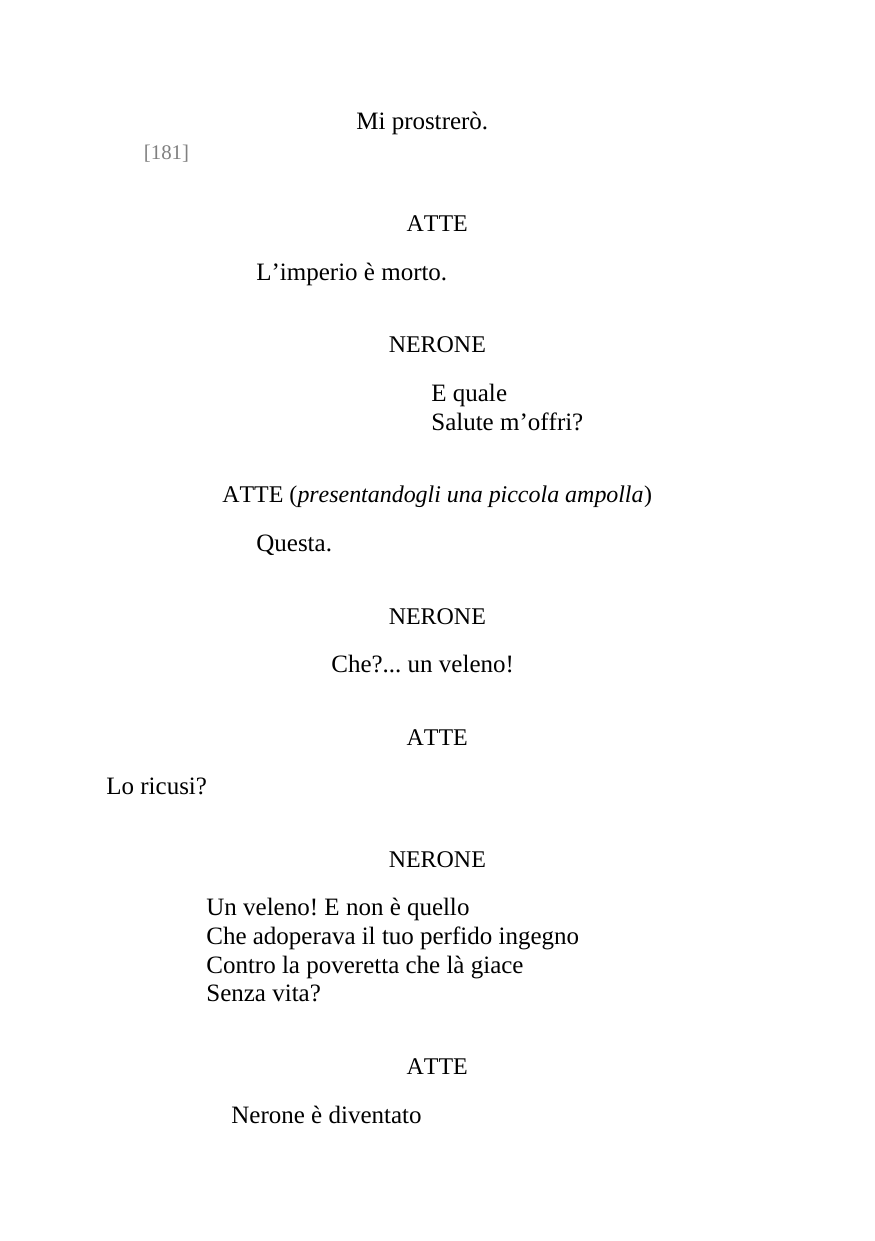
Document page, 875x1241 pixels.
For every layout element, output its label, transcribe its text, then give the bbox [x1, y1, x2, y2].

text ATTE [106, 723, 768, 751]
text ATTE [106, 1052, 768, 1080]
text NERONE [106, 330, 768, 358]
text NERONE [106, 844, 768, 872]
text [181] [106, 140, 768, 164]
text Che adoperava il tuo perfido ingegno [106, 921, 768, 950]
text NERONE [106, 602, 768, 629]
text Contro la poveretta che là giace [106, 950, 768, 978]
text E quale [106, 378, 768, 407]
text L’imperio è morto. [106, 257, 768, 285]
text Un veleno! E non è quello [106, 892, 768, 921]
text Questa. [106, 528, 768, 557]
text Nerone è diventato [106, 1100, 768, 1128]
text Che?... un veleno! [106, 649, 768, 678]
text ATTE [106, 209, 768, 237]
text ATTE (presentandogli una piccola ampolla) [106, 481, 768, 508]
text Lo ricusi? [106, 771, 768, 799]
text Mi prostrerò. [106, 106, 768, 135]
text Salute m’offri? [106, 407, 768, 436]
text Senza vita? [106, 978, 768, 1007]
